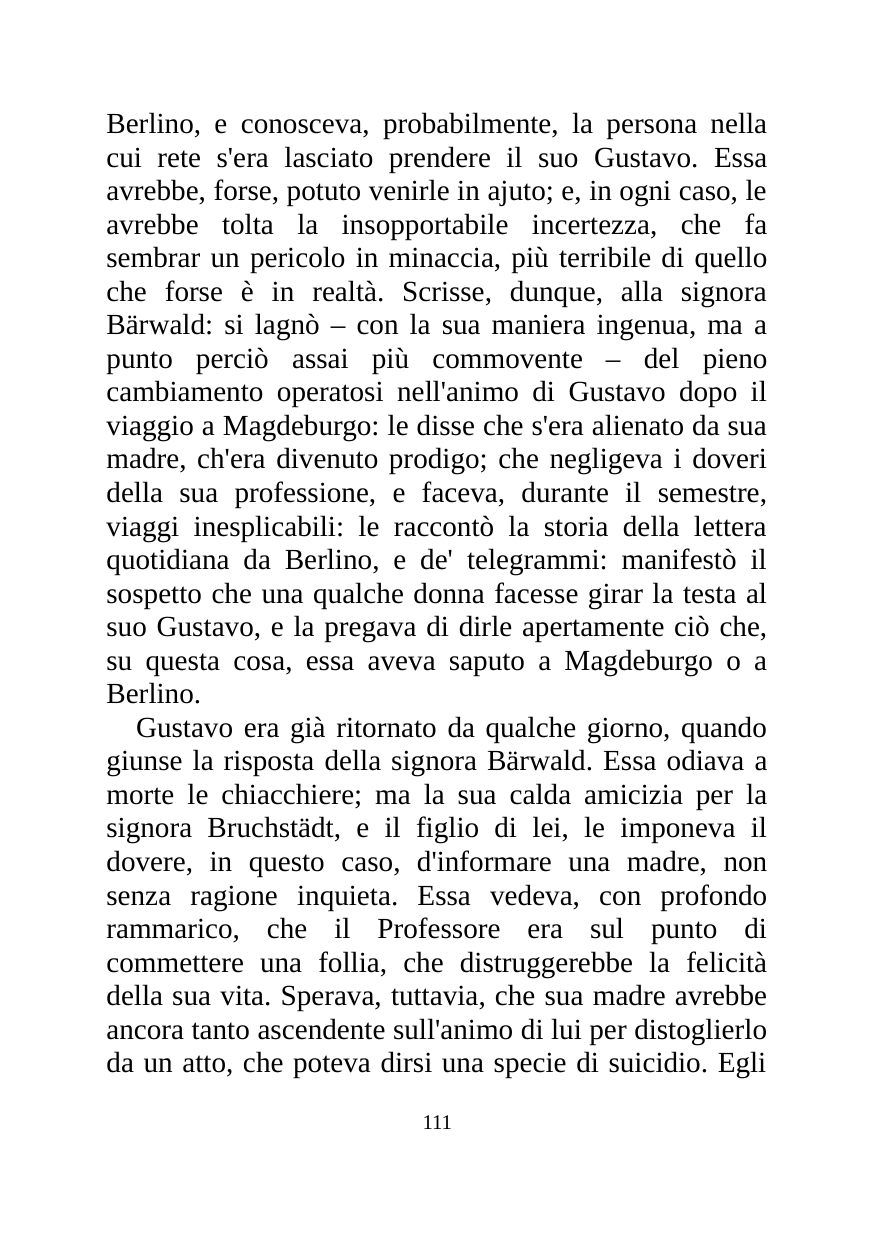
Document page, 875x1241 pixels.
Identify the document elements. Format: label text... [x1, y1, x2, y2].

text Berlino, e conosceva, probabilmente, la persona nella cui rete s'era lasciato prendere il suo Gustavo. Essa avrebbe, forse, potuto venirle in ajuto; e, in ogni caso, le avrebbe tolta la insopportabile incertezza, che fa sembrar un pericolo in minaccia, più terribile di quello che forse è in realtà. Scrisse, dunque, alla signora Bärwald: si lagnò – con la sua maniera ingenua, ma a punto perciò assai più commovente – del pieno cambiamento operatosi nell'animo di Gustavo dopo il viaggio a Magdeburgo: le disse che s'era alienato da sua madre, ch'era divenuto prodigo; che negligeva i doveri della sua professione, e faceva, durante il semestre, viaggi inesplicabili: le raccontò la storia della lettera quotidiana da Berlino, e de' telegrammi: manifestò il sospetto che una qualche donna facesse girar la testa al suo Gustavo, e la pregava di dirle apertamente ciò che, su questa cosa, essa aveva saputo a Magdeburgo o a Berlino. [106, 106, 768, 710]
text Gustavo era già ritornato da qualche giorno, quando giunse la risposta della signora Bärwald. Essa odiava a morte le chiacchiere; ma la sua calda amicizia per la signora Bruchstädt, e il figlio di lei, le imponeva il dovere, in questo caso, d'informare una madre, non senza ragione inquieta. Essa vedeva, con profondo rammarico, che il Professore era sul punto di commettere una follia, che distruggerebbe la felicità della sua vita. Sperava, tuttavia, che sua madre avrebbe ancora tanto ascendente sull'animo di lui per distoglierlo da un atto, che poteva dirsi una specie di suicidio. Egli [106, 710, 768, 1079]
